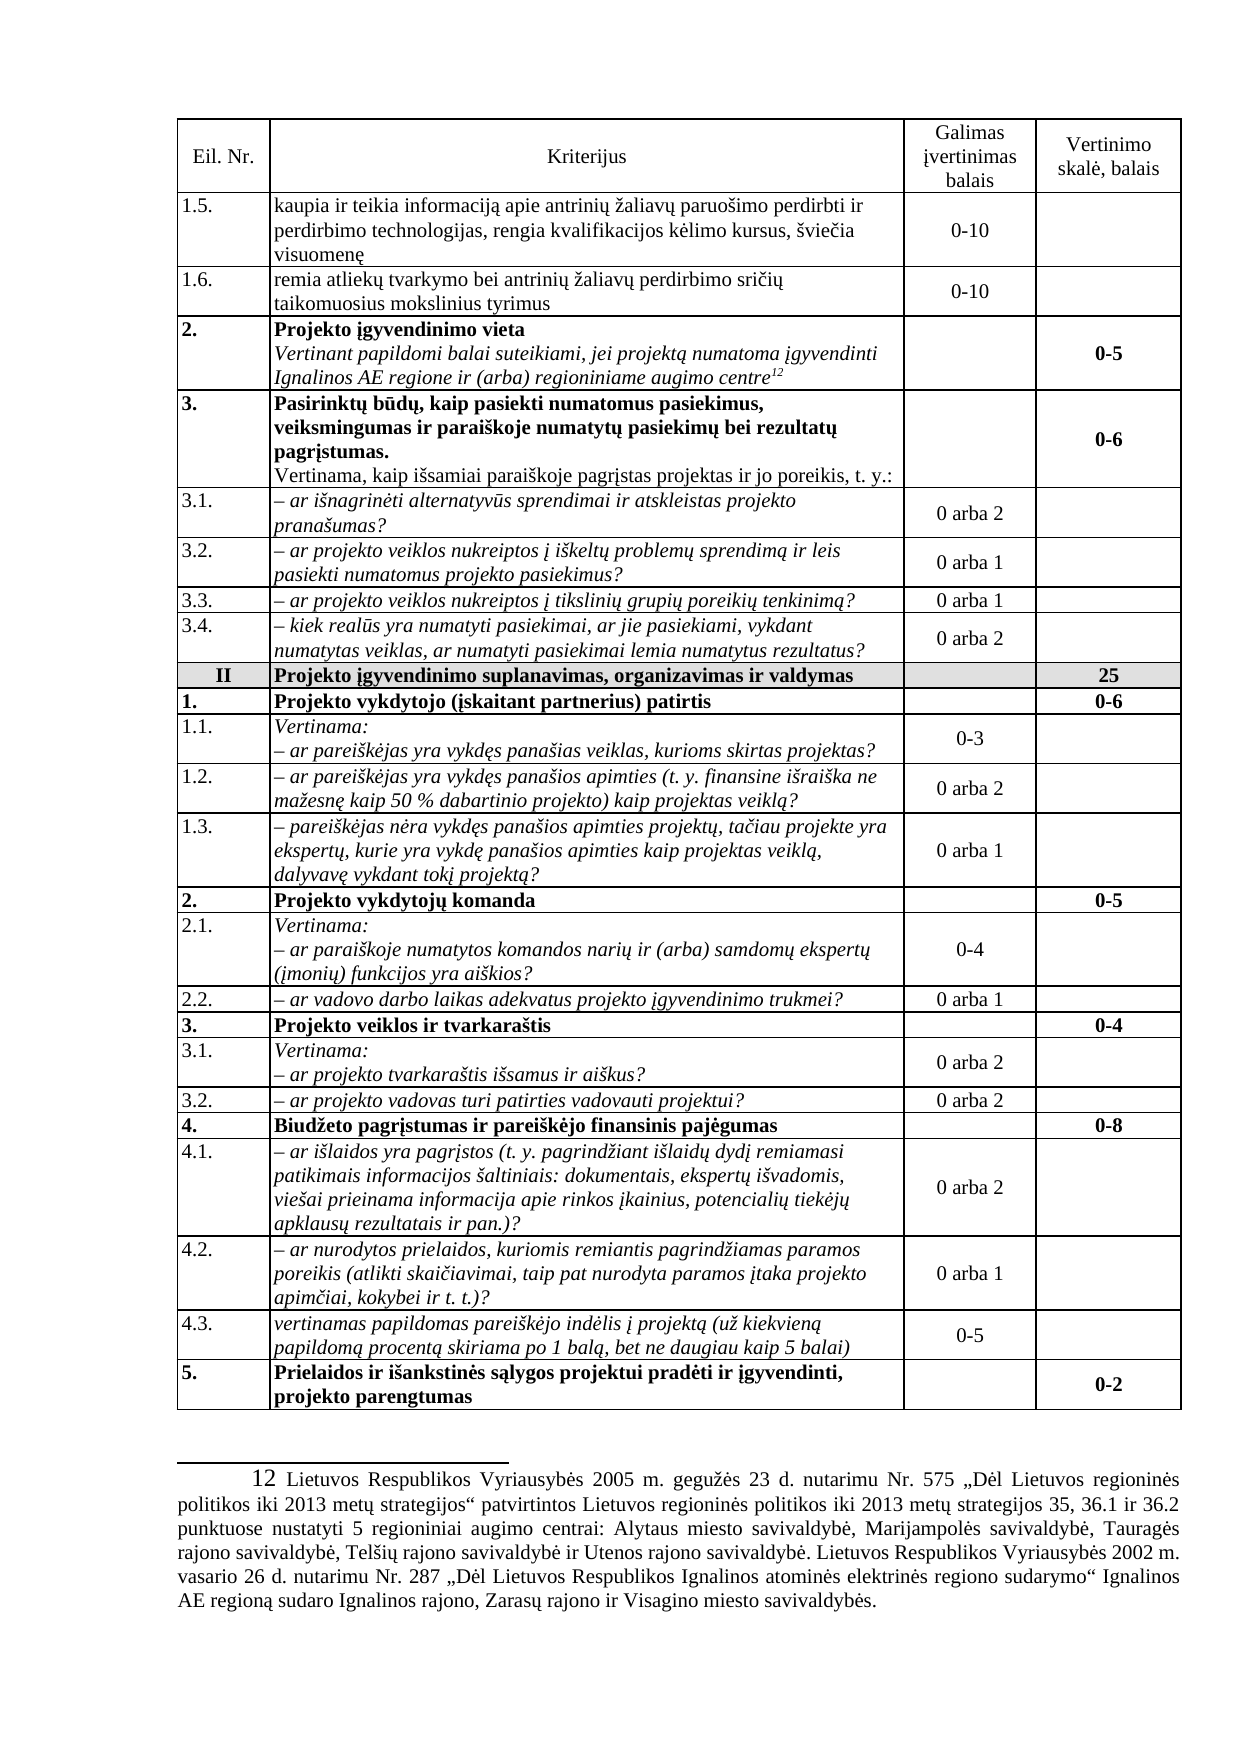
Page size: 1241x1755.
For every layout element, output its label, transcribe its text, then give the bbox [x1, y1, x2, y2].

table_cell 0 arba 2 [905, 488, 1035, 537]
table_cell 0-5 [905, 1311, 1035, 1359]
table_cell 3.1. [178, 488, 269, 537]
table_cell [1037, 715, 1180, 762]
table_cell 3.4. [178, 613, 269, 662]
table_cell 0-10 [905, 267, 1035, 315]
table_cell 1.2. [178, 764, 269, 812]
table_cell 0-2 [1037, 1360, 1180, 1408]
table_cell 1.5. [178, 193, 269, 266]
table_cell [1037, 764, 1180, 812]
table_cell 0 arba 1 [905, 538, 1035, 586]
table_cell 4.3. [178, 1311, 269, 1359]
table_cell [1037, 193, 1180, 266]
table_cell [1037, 1038, 1180, 1086]
table_cell 1.6. [178, 267, 269, 315]
table_cell II [178, 663, 269, 687]
table_cell 2.1. [178, 913, 269, 985]
table_cell 0-10 [905, 193, 1035, 266]
table_cell 0 arba 2 [905, 613, 1035, 662]
table_cell [1037, 913, 1180, 985]
table_cell 1.3. [178, 814, 269, 886]
table_cell 25 [1037, 663, 1180, 687]
table_cell [1037, 1311, 1180, 1359]
table_cell 0 arba 2 [905, 764, 1035, 812]
table_cell 0 arba 1 [905, 814, 1035, 886]
table_header Kriterijus [271, 120, 903, 192]
table_cell Projekto įgyvendinimo suplanavimas, organizavimas ir valdymas [271, 663, 903, 687]
table_cell [1037, 488, 1180, 537]
table_cell 4.1. [178, 1139, 269, 1235]
table_cell 3.2. [178, 538, 269, 586]
table_cell [1037, 538, 1180, 586]
table_cell [905, 317, 1035, 389]
table_cell 0-3 [905, 715, 1035, 762]
table_cell [905, 391, 1035, 487]
table_cell [1037, 1237, 1180, 1309]
table_cell 5. [178, 1360, 269, 1408]
table_cell 0 arba 2 [905, 1038, 1035, 1086]
table_header Eil. Nr. [178, 120, 269, 192]
table_cell 0-5 [1037, 317, 1180, 389]
table_cell 0 arba 1 [905, 1237, 1035, 1309]
table_cell [1037, 814, 1180, 886]
table_cell 1.1. [178, 715, 269, 762]
table_cell [1037, 267, 1180, 315]
table_cell [1037, 613, 1180, 662]
table_header Vertinimo skalė, balais [1037, 120, 1180, 192]
table_cell 4.2. [178, 1237, 269, 1309]
table_cell [905, 663, 1035, 687]
table_cell 0 arba 2 [905, 1139, 1035, 1235]
table_cell 0-6 [1037, 391, 1180, 487]
table_cell 3. [178, 391, 269, 487]
table_cell 2. [178, 317, 269, 389]
table_cell 0-4 [905, 913, 1035, 985]
table_cell [905, 1360, 1035, 1408]
table_cell 3.1. [178, 1038, 269, 1086]
table_cell [1037, 1139, 1180, 1235]
